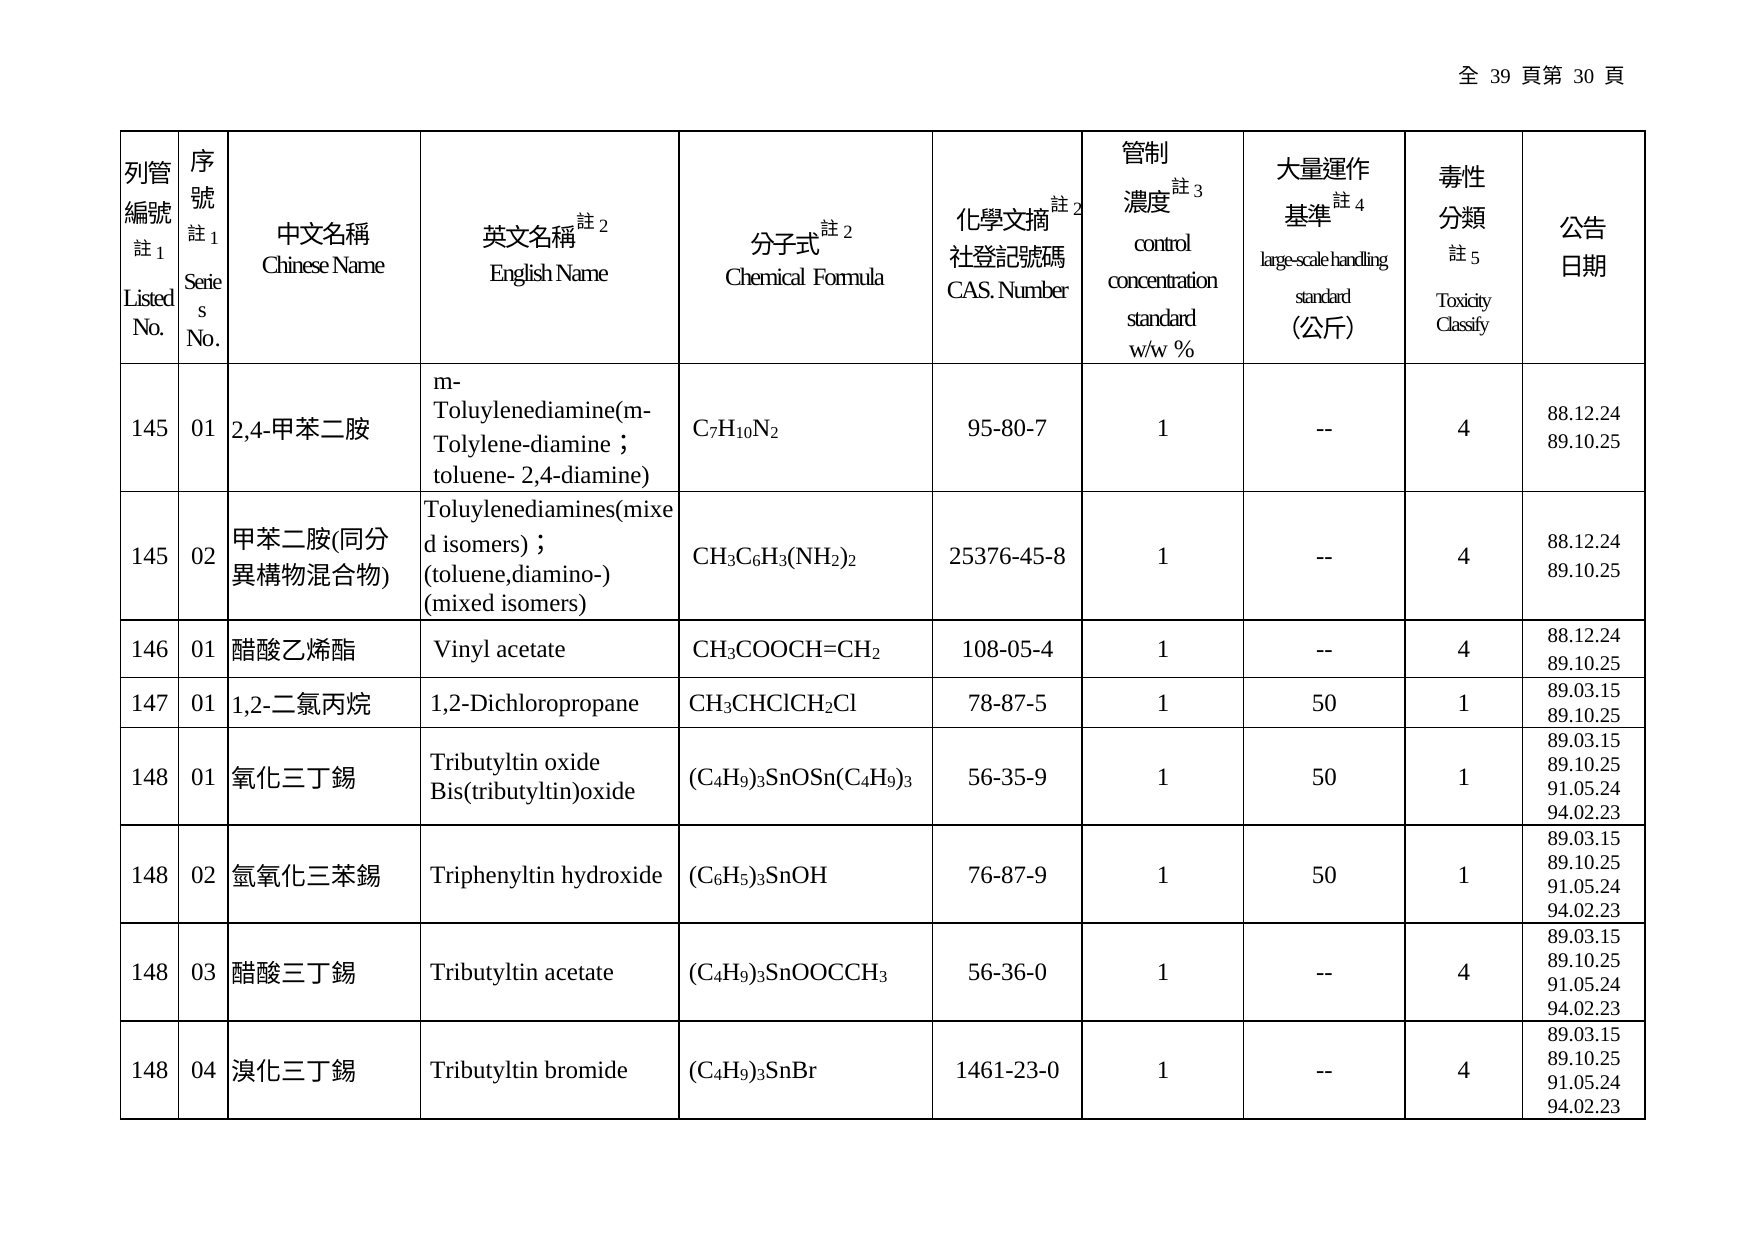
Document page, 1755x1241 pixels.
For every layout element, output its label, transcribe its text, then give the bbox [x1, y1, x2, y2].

table_cell 50 [1244, 826, 1404, 922]
table_cell 4 [1406, 1022, 1522, 1118]
table_cell (C6H5)3SnOH [680, 826, 932, 922]
table_cell 88.12.24 89.10.25 [1523, 364, 1644, 491]
table_cell CH3COOCH=CH2 [680, 621, 932, 677]
table_cell 56-35-9 [933, 728, 1081, 824]
table_cell -- [1244, 924, 1404, 1020]
table_cell 89.03.15 89.10.25 91.05.24 94.02.23 [1523, 728, 1644, 824]
table_cell 醋酸乙烯酯 [229, 621, 420, 677]
table_cell 1,2-Dichloropropane [421, 678, 678, 727]
table_cell -- [1244, 1022, 1404, 1118]
table_cell 89.03.15 89.10.25 [1523, 678, 1644, 727]
table_cell 89.03.15 89.10.25 91.05.24 94.02.23 [1523, 1022, 1644, 1118]
table_cell 145 [121, 364, 178, 491]
table_cell 25376-45-8 [933, 492, 1081, 619]
table_cell 148 [121, 1022, 178, 1118]
table_cell (C4H9)3SnOOCCH3 [680, 924, 932, 1020]
table_cell 89.03.15 89.10.25 91.05.24 94.02.23 [1523, 826, 1644, 922]
table_cell 50 [1244, 678, 1404, 727]
table_cell 145 [121, 492, 178, 619]
table_cell 氫氧化三苯錫 [229, 826, 420, 922]
table_header 管制 濃度註3 control concentration standard w/w % [1083, 132, 1243, 362]
table_cell -- [1244, 492, 1404, 619]
table_cell 147 [121, 678, 178, 727]
table_header 毒性 分類 註5 Toxicity Classify [1406, 132, 1522, 362]
table_header 公告 日期 [1523, 132, 1644, 362]
table_cell 146 [121, 621, 178, 677]
table_cell (C4H9)3SnBr [680, 1022, 932, 1118]
table_cell 01 [179, 728, 227, 824]
table_cell 1 [1083, 621, 1243, 677]
table_header 化學文摘註2 社登記號碼 CAS. Number [933, 132, 1081, 362]
table_cell 溴化三丁錫 [229, 1022, 420, 1118]
table_cell 04 [179, 1022, 227, 1118]
table_cell 1 [1406, 826, 1522, 922]
table_header 中文名稱 Chinese Name [229, 132, 420, 362]
table_cell CH3C6H3(NH2)2 [680, 492, 932, 619]
table_cell (C4H9)3SnOSn(C4H9)3 [680, 728, 932, 824]
table_cell 02 [179, 826, 227, 922]
table_cell Tributyltin acetate [421, 924, 678, 1020]
table_cell CH3CHClCH2Cl [680, 678, 932, 727]
table_header 大量運作 基準註4 large-scale handling standard （公斤） [1244, 132, 1404, 362]
table_cell Tributyltin bromide [421, 1022, 678, 1118]
table_cell 89.03.15 89.10.25 91.05.24 94.02.23 [1523, 924, 1644, 1020]
table_cell 148 [121, 924, 178, 1020]
table_cell Toluylenediamines(mixed isomers)；(toluene,diamino-) (mixed isomers) [421, 492, 678, 619]
table_cell 148 [121, 826, 178, 922]
table_cell 01 [179, 364, 227, 491]
table_cell 1,2-二氯丙烷 [229, 678, 420, 727]
table_header 分子式註2 Chemical Formula [680, 132, 932, 362]
table_cell 1 [1083, 826, 1243, 922]
table_cell 56-36-0 [933, 924, 1081, 1020]
table_cell 78-87-5 [933, 678, 1081, 727]
table_cell 1 [1083, 1022, 1243, 1118]
table_cell 氧化三丁錫 [229, 728, 420, 824]
table_cell 4 [1406, 621, 1522, 677]
table_cell 50 [1244, 728, 1404, 824]
table_cell 88.12.24 89.10.25 [1523, 621, 1644, 677]
table_cell 02 [179, 492, 227, 619]
table_cell 1 [1406, 678, 1522, 727]
table_cell 76-87-9 [933, 826, 1081, 922]
table_header 序號 註1 Series No. [179, 132, 227, 362]
table_cell 2,4-甲苯二胺 [229, 364, 420, 491]
table_cell m-Toluylenediamine(m-Tolylene-diamine；toluene- 2,4-diamine) [421, 364, 678, 491]
table_cell 1 [1083, 728, 1243, 824]
table_cell 1 [1083, 492, 1243, 619]
table_cell 1 [1083, 678, 1243, 727]
table_header 列管 編號 註1 Listed No. [121, 132, 178, 362]
table_cell 1 [1083, 364, 1243, 491]
table_cell -- [1244, 364, 1404, 491]
table_cell 1 [1083, 924, 1243, 1020]
table_cell 1 [1406, 728, 1522, 824]
table_cell 108-05-4 [933, 621, 1081, 677]
table_cell Tributyltin oxide Bis(tributyltin)oxide [421, 728, 678, 824]
table_cell 88.12.24 89.10.25 [1523, 492, 1644, 619]
table_cell C7H10N2 [680, 364, 932, 491]
table_cell 03 [179, 924, 227, 1020]
table_cell 95-80-7 [933, 364, 1081, 491]
table_cell 01 [179, 621, 227, 677]
table_cell 甲苯二胺(同分異構物混合物) [229, 492, 420, 619]
table_cell Triphenyltin hydroxide [421, 826, 678, 922]
table_cell 4 [1406, 364, 1522, 491]
table_header 英文名稱註2 English Name [421, 132, 678, 362]
table_cell -- [1244, 621, 1404, 677]
table_cell 4 [1406, 492, 1522, 619]
table_cell Vinyl acetate [421, 621, 678, 677]
table_cell 醋酸三丁錫 [229, 924, 420, 1020]
table_cell 1461-23-0 [933, 1022, 1081, 1118]
table_cell 148 [121, 728, 178, 824]
table_cell 4 [1406, 924, 1522, 1020]
table_cell 01 [179, 678, 227, 727]
